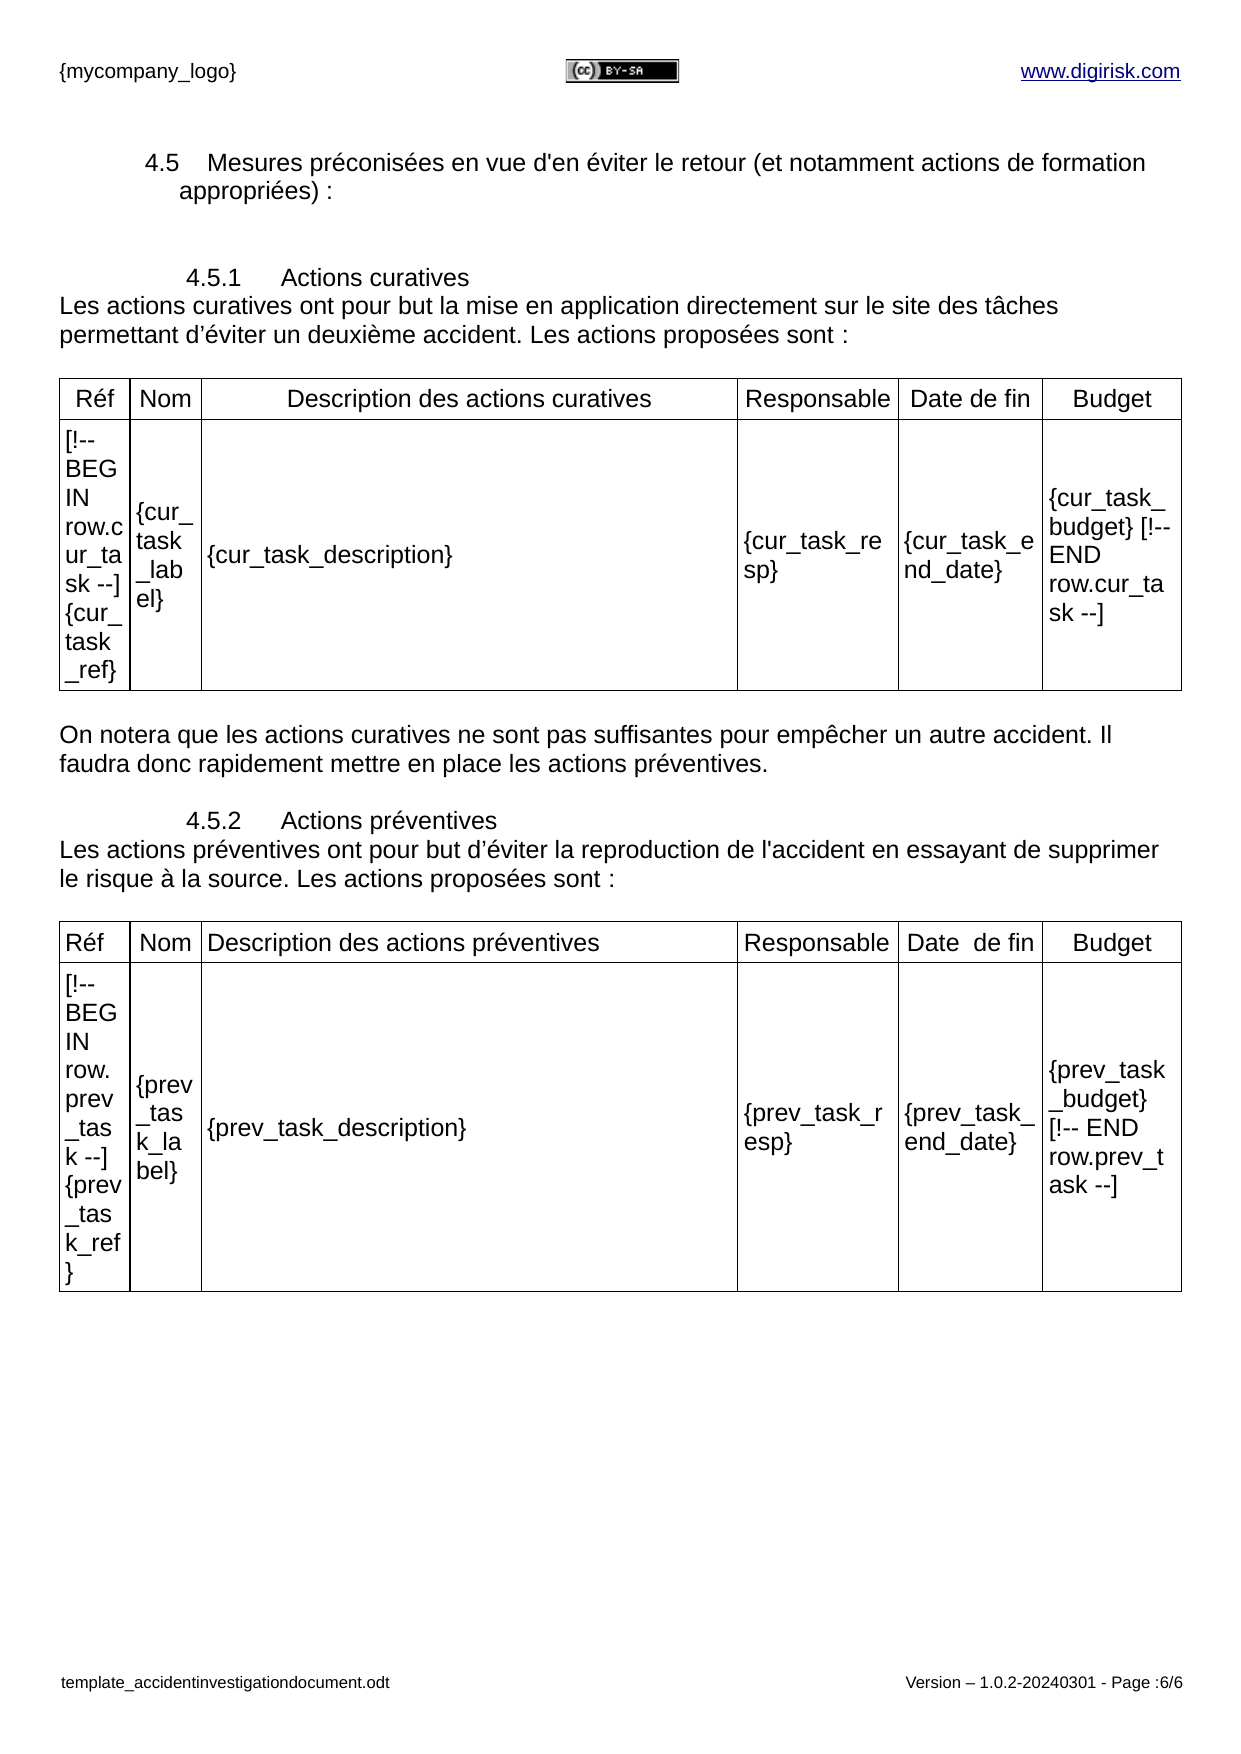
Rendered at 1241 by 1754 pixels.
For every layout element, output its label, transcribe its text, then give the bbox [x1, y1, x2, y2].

table_cell {prev_task_description} [202, 963, 737, 1291]
table_header Description des actions préventives [202, 922, 737, 962]
table_cell {prev_task_resp} [738, 963, 898, 1291]
table_cell {cur_task_description} [202, 420, 737, 690]
table_cell {cur_task_end_date} [899, 420, 1042, 690]
table_cell {cur_task_budget} [!-- END row.cur_task --] [1043, 420, 1181, 690]
subtitle Actions curatives [179, 262, 1181, 291]
table_header Responsable [738, 379, 898, 419]
table_header Budget [1043, 922, 1181, 962]
table_cell {cur_task_label} [131, 420, 201, 690]
table_cell {prev_task_label} [131, 963, 201, 1291]
table_header Réf [60, 379, 129, 419]
text On notera que les actions curatives ne sont pas suffisantes pour empêcher un autre accident. Il faudra donc rapidement mettre en place les actions préventives. [59, 720, 1181, 777]
subtitle Actions préventives [179, 806, 1181, 835]
subtitle Mesures préconisées en vue d'en éviter le retour (et notamment actions de formation appropriées) : [138, 147, 1181, 205]
table_cell {cur_task_resp} [738, 420, 898, 690]
text Les actions préventives ont pour but d’éviter la reproduction de l'accident en essayant de supprimer le risque à la source. Les actions proposées sont : [59, 835, 1181, 892]
table_header Budget [1043, 379, 1181, 419]
table_header Date de fin [899, 922, 1042, 962]
table_header Nom [131, 922, 201, 962]
table_cell [!-- BEGIN row.cur_task --] {cur_task_ref} [60, 420, 129, 690]
table_header Date de fin [899, 379, 1042, 419]
table_cell {prev_task_end_date} [899, 963, 1042, 1291]
table_cell [!-- BEGIN row.prev_task --] {prev_task_ref} [60, 963, 129, 1291]
table_header Nom [131, 379, 201, 419]
text Les actions curatives ont pour but la mise en application directement sur le site des tâches permettant d’éviter un deuxième accident. Les actions proposées sont : [59, 291, 1181, 349]
table_cell {prev_task_budget} [!-- END row.prev_task --] [1043, 963, 1181, 1291]
picture [565, 59, 680, 83]
table_header Responsable [738, 922, 898, 962]
table_header Réf [60, 922, 129, 962]
table_header Description des actions curatives [202, 379, 737, 419]
